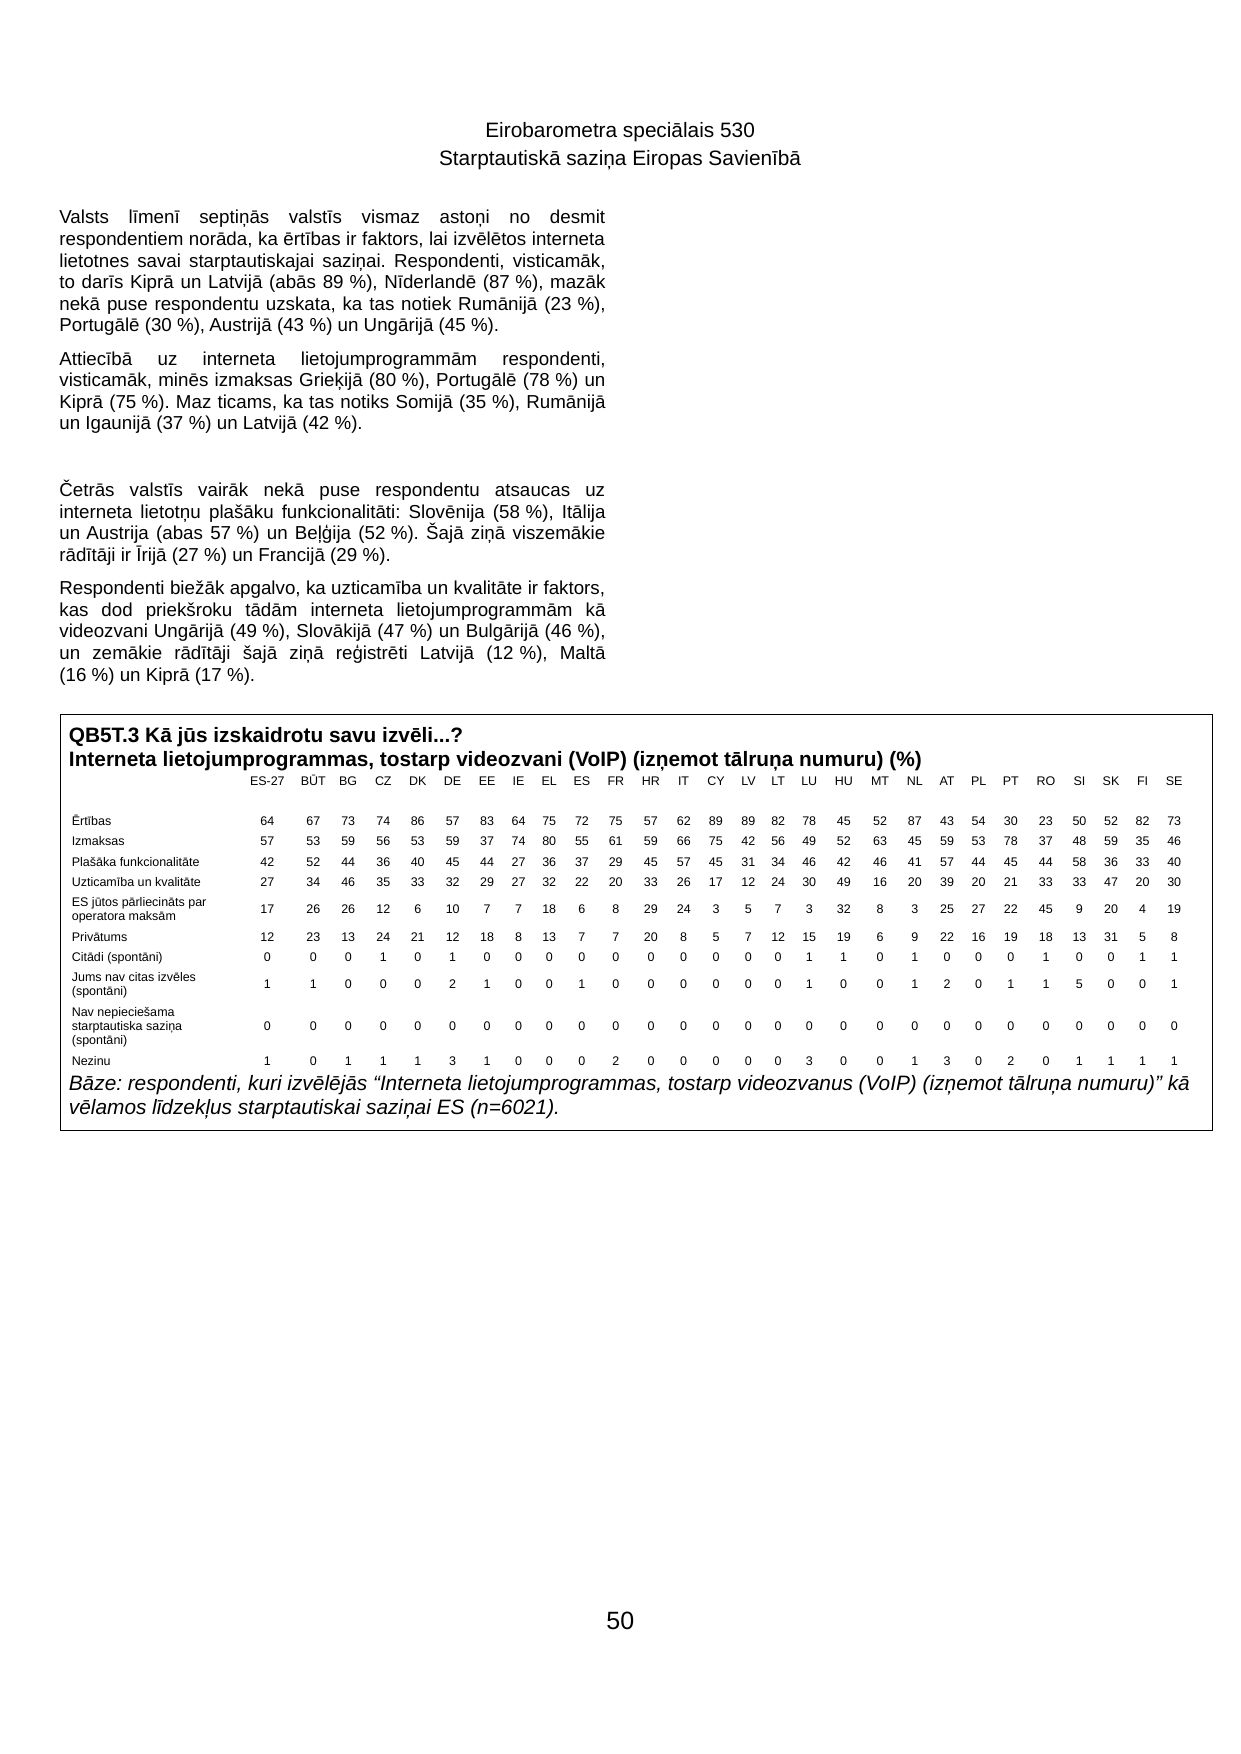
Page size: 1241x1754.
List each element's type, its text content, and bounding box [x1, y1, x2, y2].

table_cell 80 [533, 831, 565, 851]
table_cell 2 [599, 1050, 632, 1071]
table_cell Ērtības [69, 811, 238, 831]
table_cell 57 [669, 851, 698, 872]
text Valsts līmenī septiņās valstīs vismaz astoņi no desmit respondentiem norāda, ka ērtības ir faktors, lai izvēlētos interneta lietotnes savai starptautiskajai saziņai. Respondenti, visticamāk, to darīs Kiprā un Latvijā (abās 89 %), Nīderlandē (87 %), mazāk nekā puse respondentu uzskata, ka tas notiek Rumānijā (23 %), Portugālē (30 %), Austrijā (43 %) un Ungārijā (45 %). [59, 206, 605, 336]
table_cell 5 [1064, 967, 1094, 1001]
table_cell 40 [1157, 851, 1191, 872]
table_cell 1 [793, 947, 825, 967]
table_cell 19 [994, 926, 1027, 947]
table_cell 57 [931, 851, 962, 872]
table_cell 73 [330, 811, 366, 831]
table_cell [533, 791, 565, 811]
table_cell 0 [862, 947, 898, 967]
table_cell [1157, 791, 1191, 811]
table_cell 0 [698, 1050, 733, 1071]
table_cell 13 [533, 926, 565, 947]
table_cell 0 [533, 967, 565, 1001]
table_cell 45 [698, 851, 733, 872]
table_cell 46 [330, 872, 366, 892]
table_cell 53 [400, 831, 435, 851]
table_cell 0 [599, 1001, 632, 1050]
table_cell 0 [504, 947, 533, 967]
table_cell 1 [1157, 947, 1191, 967]
table_cell 24 [366, 926, 400, 947]
table_cell 23 [296, 926, 330, 947]
table_cell 40 [400, 851, 435, 872]
table_cell [435, 791, 470, 811]
table_cell 0 [504, 1050, 533, 1071]
table_cell 0 [1094, 1001, 1128, 1050]
text Bāze: respondenti, kuri izvēlējās “Interneta lietojumprogrammas, tostarp videozvanus (VoIP) (izņemot tālruņa numuru)” kā vēlamos līdzekļus starptautiskai saziņai ES (n=6021). [69, 1071, 1203, 1118]
table_cell [69, 791, 238, 811]
table_cell 20 [599, 872, 632, 892]
table_cell 0 [669, 947, 698, 967]
table_cell 36 [366, 851, 400, 872]
table_cell 10 [435, 892, 470, 926]
table_cell 0 [733, 967, 763, 1001]
table_cell 49 [793, 831, 825, 851]
table_cell 33 [1064, 872, 1094, 892]
table_cell 50 [1064, 811, 1094, 831]
table_cell 13 [330, 926, 366, 947]
table_cell 0 [599, 947, 632, 967]
table_cell 1 [366, 947, 400, 967]
table_cell [669, 791, 698, 811]
table_cell 0 [1064, 1001, 1094, 1050]
text Interneta lietojumprogrammas, tostarp videozvani (VoIP) (izņemot tālruņa numuru) (%) [69, 747, 1203, 771]
table_cell 0 [669, 967, 698, 1001]
table_header ES [565, 771, 598, 791]
table_cell 30 [793, 872, 825, 892]
table_cell 52 [296, 851, 330, 872]
table_cell 8 [599, 892, 632, 926]
table_cell 0 [296, 1050, 330, 1071]
table_cell 0 [862, 967, 898, 1001]
table_cell 0 [330, 947, 366, 967]
table_cell 0 [763, 967, 793, 1001]
table_header BŪT [296, 771, 330, 791]
table_header ES-27 [238, 771, 296, 791]
table_cell 1 [400, 1050, 435, 1071]
table_cell 67 [296, 811, 330, 831]
table_cell 20 [1128, 872, 1157, 892]
table_cell 1 [470, 967, 504, 1001]
table_cell 8 [862, 892, 898, 926]
table_cell Jums nav citas izvēles (spontāni) [69, 967, 238, 1001]
table_cell 19 [1157, 892, 1191, 926]
table_cell 0 [533, 1001, 565, 1050]
table_cell 12 [733, 872, 763, 892]
table_cell 75 [698, 831, 733, 851]
table_cell 16 [963, 926, 994, 947]
table_cell 0 [330, 1001, 366, 1050]
table_cell 42 [733, 831, 763, 851]
table_cell 1 [1128, 1050, 1157, 1071]
table_header BG [330, 771, 366, 791]
table_cell 61 [599, 831, 632, 851]
table_cell [599, 791, 632, 811]
table_cell 86 [400, 811, 435, 831]
table_cell [1064, 791, 1094, 811]
table_cell 0 [1157, 1001, 1191, 1050]
table_cell 29 [633, 892, 669, 926]
table_cell 0 [698, 967, 733, 1001]
table_cell 7 [565, 926, 598, 947]
table_cell [470, 791, 504, 811]
table_cell 73 [1157, 811, 1191, 831]
table_cell 0 [733, 1001, 763, 1050]
table_cell 72 [565, 811, 598, 831]
table_cell 1 [330, 1050, 366, 1071]
table_cell 20 [1094, 892, 1128, 926]
table_cell 89 [698, 811, 733, 831]
table_cell 1 [1128, 947, 1157, 967]
table_cell 0 [931, 947, 962, 967]
table_cell 57 [238, 831, 296, 851]
table_cell 31 [1094, 926, 1128, 947]
table_cell 0 [931, 1001, 962, 1050]
table_cell 12 [435, 926, 470, 947]
text QB5T.3 Kā jūs izskaidrotu savu izvēli...? [69, 723, 1203, 747]
table_cell 56 [366, 831, 400, 851]
table_cell 0 [565, 1050, 598, 1071]
table_cell 1 [238, 1050, 296, 1071]
table_cell 0 [599, 967, 632, 1001]
table_cell 27 [963, 892, 994, 926]
table_cell 31 [733, 851, 763, 872]
table_cell 45 [633, 851, 669, 872]
table_cell 1 [1157, 1050, 1191, 1071]
table_cell 35 [1128, 831, 1157, 851]
table_cell 0 [504, 967, 533, 1001]
table_cell 12 [238, 926, 296, 947]
table_cell 45 [898, 831, 931, 851]
table_cell 53 [296, 831, 330, 851]
table_cell [862, 791, 898, 811]
table_header EL [533, 771, 565, 791]
table_cell 21 [994, 872, 1027, 892]
table_cell 78 [793, 811, 825, 831]
table_cell 6 [400, 892, 435, 926]
table_cell 66 [669, 831, 698, 851]
table_cell [400, 791, 435, 811]
table_cell 12 [763, 926, 793, 947]
table_cell 54 [963, 811, 994, 831]
table_cell [366, 791, 400, 811]
text Respondenti biežāk apgalvo, ka uzticamība un kvalitāte ir faktors, kas dod priekšroku tādām interneta lietojumprogrammām kā videozvani Ungārijā (49 %), Slovākijā (47 %) un Bulgārijā (46 %), un zemākie rādītāji šajā ziņā reģistrēti Latvijā (12 %), Maltā (16 %) un Kiprā (17 %). [59, 577, 605, 685]
table_cell 26 [669, 872, 698, 892]
table_cell 24 [669, 892, 698, 926]
table_cell 1 [825, 947, 862, 967]
table_header NL [898, 771, 931, 791]
table_cell Nezinu [69, 1050, 238, 1071]
table_cell 0 [994, 947, 1027, 967]
table_cell 74 [366, 811, 400, 831]
table_header DK [400, 771, 435, 791]
table_cell 7 [504, 892, 533, 926]
table_cell 7 [763, 892, 793, 926]
table_header AT [931, 771, 962, 791]
table_header [69, 771, 238, 791]
table_cell 0 [763, 1001, 793, 1050]
table_cell 45 [1027, 892, 1064, 926]
table_cell 41 [898, 851, 931, 872]
table_cell 0 [669, 1050, 698, 1071]
table_cell 0 [470, 947, 504, 967]
table_cell 17 [238, 892, 296, 926]
table_cell 55 [565, 831, 598, 851]
table_cell 47 [1094, 872, 1128, 892]
table_cell 22 [931, 926, 962, 947]
table_cell 33 [1128, 851, 1157, 872]
table_cell [565, 791, 598, 811]
table_cell 53 [963, 831, 994, 851]
table_cell 18 [1027, 926, 1064, 947]
table_cell [633, 791, 669, 811]
table_cell 49 [825, 872, 862, 892]
table_cell 8 [1157, 926, 1191, 947]
table_header CY [698, 771, 733, 791]
table_cell Citādi (spontāni) [69, 947, 238, 967]
table_cell 26 [330, 892, 366, 926]
table_cell 1 [898, 1050, 931, 1071]
table_header LV [733, 771, 763, 791]
table_cell 30 [1157, 872, 1191, 892]
table_cell 0 [963, 1001, 994, 1050]
table_cell 21 [400, 926, 435, 947]
table_cell 0 [633, 1050, 669, 1071]
table_cell [1094, 791, 1128, 811]
table_cell 0 [898, 1001, 931, 1050]
table_cell 0 [400, 967, 435, 1001]
table_cell 82 [1128, 811, 1157, 831]
table_header FI [1128, 771, 1157, 791]
table_cell 7 [470, 892, 504, 926]
table_cell 4 [1128, 892, 1157, 926]
table_cell 0 [698, 1001, 733, 1050]
table_cell 1 [238, 967, 296, 1001]
table_cell [898, 791, 931, 811]
table_cell 52 [825, 831, 862, 851]
table_cell 23 [1027, 811, 1064, 831]
table_cell 6 [862, 926, 898, 947]
table_header HU [825, 771, 862, 791]
table_cell 64 [238, 811, 296, 831]
table_cell Uzticamība un kvalitāte [69, 872, 238, 892]
table_cell 0 [1027, 1001, 1064, 1050]
table_cell 59 [435, 831, 470, 851]
table_cell 58 [1064, 851, 1094, 872]
table_cell 27 [238, 872, 296, 892]
table_cell 45 [825, 811, 862, 831]
table_cell [763, 791, 793, 811]
table_cell 0 [963, 1050, 994, 1071]
table_cell 33 [633, 872, 669, 892]
table_cell 29 [470, 872, 504, 892]
table_cell 36 [533, 851, 565, 872]
table_cell 59 [931, 831, 962, 851]
table_cell 1 [296, 967, 330, 1001]
table_cell 1 [1027, 947, 1064, 967]
table_cell 20 [633, 926, 669, 947]
table_header IT [669, 771, 698, 791]
table_cell 2 [994, 1050, 1027, 1071]
table_cell 64 [504, 811, 533, 831]
table_cell 43 [931, 811, 962, 831]
table_cell 33 [1027, 872, 1064, 892]
table_cell 18 [470, 926, 504, 947]
table_cell 0 [296, 1001, 330, 1050]
table_cell 57 [633, 811, 669, 831]
table_cell 1 [565, 967, 598, 1001]
table_cell 34 [763, 851, 793, 872]
table_cell 46 [862, 851, 898, 872]
table_cell 22 [994, 892, 1027, 926]
table_cell [931, 791, 962, 811]
table_cell 39 [931, 872, 962, 892]
table_cell 1 [1157, 967, 1191, 1001]
table_cell 2 [931, 967, 962, 1001]
table_header MT [862, 771, 898, 791]
table_cell 0 [533, 1050, 565, 1071]
table_cell 0 [994, 1001, 1027, 1050]
table_cell 3 [793, 892, 825, 926]
table_cell 62 [669, 811, 698, 831]
table_cell 9 [898, 926, 931, 947]
table_cell 44 [963, 851, 994, 872]
table_cell 1 [898, 967, 931, 1001]
table_cell 0 [400, 1001, 435, 1050]
table_cell ES jūtos pārliecināts par operatora maksām [69, 892, 238, 926]
table_cell 57 [435, 811, 470, 831]
table_cell 45 [994, 851, 1027, 872]
table_cell [238, 791, 296, 811]
table_cell 1 [366, 1050, 400, 1071]
text Attiecībā uz interneta lietojumprogrammām respondenti, visticamāk, minēs izmaksas Grieķijā (80 %), Portugālē (78 %) un Kiprā (75 %). Maz ticams, ka tas notiks Somijā (35 %), Rumānijā un Igaunijā (37 %) un Latvijā (42 %). [59, 347, 605, 434]
table_cell 0 [1094, 967, 1128, 1001]
table_cell 35 [366, 872, 400, 892]
table_cell 0 [470, 1001, 504, 1050]
table_cell 0 [366, 1001, 400, 1050]
table_cell 3 [931, 1050, 962, 1071]
table_cell 74 [504, 831, 533, 851]
table_cell 37 [1027, 831, 1064, 851]
table_cell 0 [435, 1001, 470, 1050]
table_header SI [1064, 771, 1094, 791]
table_cell 29 [599, 851, 632, 872]
table_cell 15 [793, 926, 825, 947]
table_cell 0 [825, 1001, 862, 1050]
table_cell 30 [994, 811, 1027, 831]
table_cell 3 [698, 892, 733, 926]
table_cell 3 [898, 892, 931, 926]
table_cell 13 [1064, 926, 1094, 947]
table_cell 0 [1128, 1001, 1157, 1050]
table_cell 7 [599, 926, 632, 947]
table_cell 0 [565, 1001, 598, 1050]
table_cell 0 [565, 947, 598, 967]
table_cell 0 [862, 1001, 898, 1050]
table_header PT [994, 771, 1027, 791]
table_cell 0 [330, 967, 366, 1001]
table_cell 0 [763, 947, 793, 967]
table_cell 42 [825, 851, 862, 872]
table_cell 87 [898, 811, 931, 831]
table_cell 1 [1094, 1050, 1128, 1071]
table_cell 0 [963, 947, 994, 967]
table_header IE [504, 771, 533, 791]
table_cell 1 [1064, 1050, 1094, 1071]
table_cell [1027, 791, 1064, 811]
table_cell 0 [296, 947, 330, 967]
table_cell 24 [763, 872, 793, 892]
table_cell 1 [435, 947, 470, 967]
table_cell Privātums [69, 926, 238, 947]
table_cell 42 [238, 851, 296, 872]
table_header SK [1094, 771, 1128, 791]
table_cell 0 [763, 1050, 793, 1071]
table_cell 7 [733, 926, 763, 947]
table_cell 18 [533, 892, 565, 926]
table_cell 46 [793, 851, 825, 872]
table_cell [504, 791, 533, 811]
table_cell 37 [565, 851, 598, 872]
table_cell 59 [1094, 831, 1128, 851]
table_cell 3 [435, 1050, 470, 1071]
table_cell 0 [825, 1050, 862, 1071]
table_header EE [470, 771, 504, 791]
text Četrās valstīs vairāk nekā puse respondentu atsaucas uz interneta lietotņu plašāku funkcionalitāti: Slovēnija (58 %), Itālija un Austrija (abas 57 %) un Beļģija (52 %). Šajā ziņā viszemākie rādītāji ir Īrijā (27 %) un Francijā (29 %). [59, 479, 605, 565]
table_cell Plašāka funkcionalitāte [69, 851, 238, 872]
table_cell 0 [733, 947, 763, 967]
table_cell 0 [238, 947, 296, 967]
table_cell 44 [330, 851, 366, 872]
table_cell 34 [296, 872, 330, 892]
table_cell 5 [698, 926, 733, 947]
table_cell 0 [733, 1050, 763, 1071]
table_cell 59 [633, 831, 669, 851]
table_cell 5 [733, 892, 763, 926]
table_cell [698, 791, 733, 811]
table_cell 20 [898, 872, 931, 892]
table_cell 52 [862, 811, 898, 831]
table_cell 1 [898, 947, 931, 967]
table_cell 0 [1094, 947, 1128, 967]
table_cell 89 [733, 811, 763, 831]
table_cell 46 [1157, 831, 1191, 851]
table_cell 16 [862, 872, 898, 892]
table_cell 8 [669, 926, 698, 947]
table_cell 20 [963, 872, 994, 892]
table_cell [963, 791, 994, 811]
table_cell 0 [825, 967, 862, 1001]
table_cell 27 [504, 851, 533, 872]
table_cell 36 [1094, 851, 1128, 872]
table_header RO [1027, 771, 1064, 791]
table_cell Izmaksas [69, 831, 238, 851]
table_cell 0 [862, 1050, 898, 1071]
table_cell 2 [435, 967, 470, 1001]
table_cell 1 [470, 1050, 504, 1071]
table_cell 0 [963, 967, 994, 1001]
table_header CZ [366, 771, 400, 791]
table_cell 25 [931, 892, 962, 926]
table_cell 0 [633, 967, 669, 1001]
table_cell [793, 791, 825, 811]
table_cell [825, 791, 862, 811]
table_header LU [793, 771, 825, 791]
table_cell 12 [366, 892, 400, 926]
table_cell 0 [504, 1001, 533, 1050]
table_cell 0 [238, 1001, 296, 1050]
table_cell 0 [669, 1001, 698, 1050]
table_cell 0 [698, 947, 733, 967]
table_cell [733, 791, 763, 811]
table_cell 0 [633, 1001, 669, 1050]
table_cell 5 [1128, 926, 1157, 947]
table_cell 83 [470, 811, 504, 831]
table_cell 1 [1027, 967, 1064, 1001]
table_cell 26 [296, 892, 330, 926]
table_cell 75 [533, 811, 565, 831]
table_cell 59 [330, 831, 366, 851]
table_header PL [963, 771, 994, 791]
table_cell 63 [862, 831, 898, 851]
table_header SE [1157, 771, 1191, 791]
table_header DE [435, 771, 470, 791]
table_cell 0 [400, 947, 435, 967]
table_cell 0 [1128, 967, 1157, 1001]
table_cell 0 [1064, 947, 1094, 967]
table_cell 9 [1064, 892, 1094, 926]
table_cell 82 [763, 811, 793, 831]
table_cell 32 [825, 892, 862, 926]
table_cell 32 [533, 872, 565, 892]
table_cell 78 [994, 831, 1027, 851]
table_cell 1 [994, 967, 1027, 1001]
table_cell 0 [633, 947, 669, 967]
table_cell 56 [763, 831, 793, 851]
table_cell [296, 791, 330, 811]
table_cell 44 [470, 851, 504, 872]
table_cell 0 [533, 947, 565, 967]
table_header FR [599, 771, 632, 791]
table_cell 37 [470, 831, 504, 851]
table_cell 44 [1027, 851, 1064, 872]
table_cell 45 [435, 851, 470, 872]
table_cell [330, 791, 366, 811]
table_header HR [633, 771, 669, 791]
table_cell 75 [599, 811, 632, 831]
table_header LT [763, 771, 793, 791]
table_cell [994, 791, 1027, 811]
table_cell 1 [793, 967, 825, 1001]
table_cell 0 [366, 967, 400, 1001]
table_cell 52 [1094, 811, 1128, 831]
table_cell 33 [400, 872, 435, 892]
table_cell Nav nepieciešama starptautiska saziņa (spontāni) [69, 1001, 238, 1050]
table_cell 8 [504, 926, 533, 947]
table_cell 27 [504, 872, 533, 892]
table_cell 0 [793, 1001, 825, 1050]
table_cell 48 [1064, 831, 1094, 851]
table_cell 17 [698, 872, 733, 892]
table_cell [1128, 791, 1157, 811]
table_cell 19 [825, 926, 862, 947]
table_cell 3 [793, 1050, 825, 1071]
table_cell 0 [1027, 1050, 1064, 1071]
table_cell 32 [435, 872, 470, 892]
table_cell 6 [565, 892, 598, 926]
table_cell 22 [565, 872, 598, 892]
